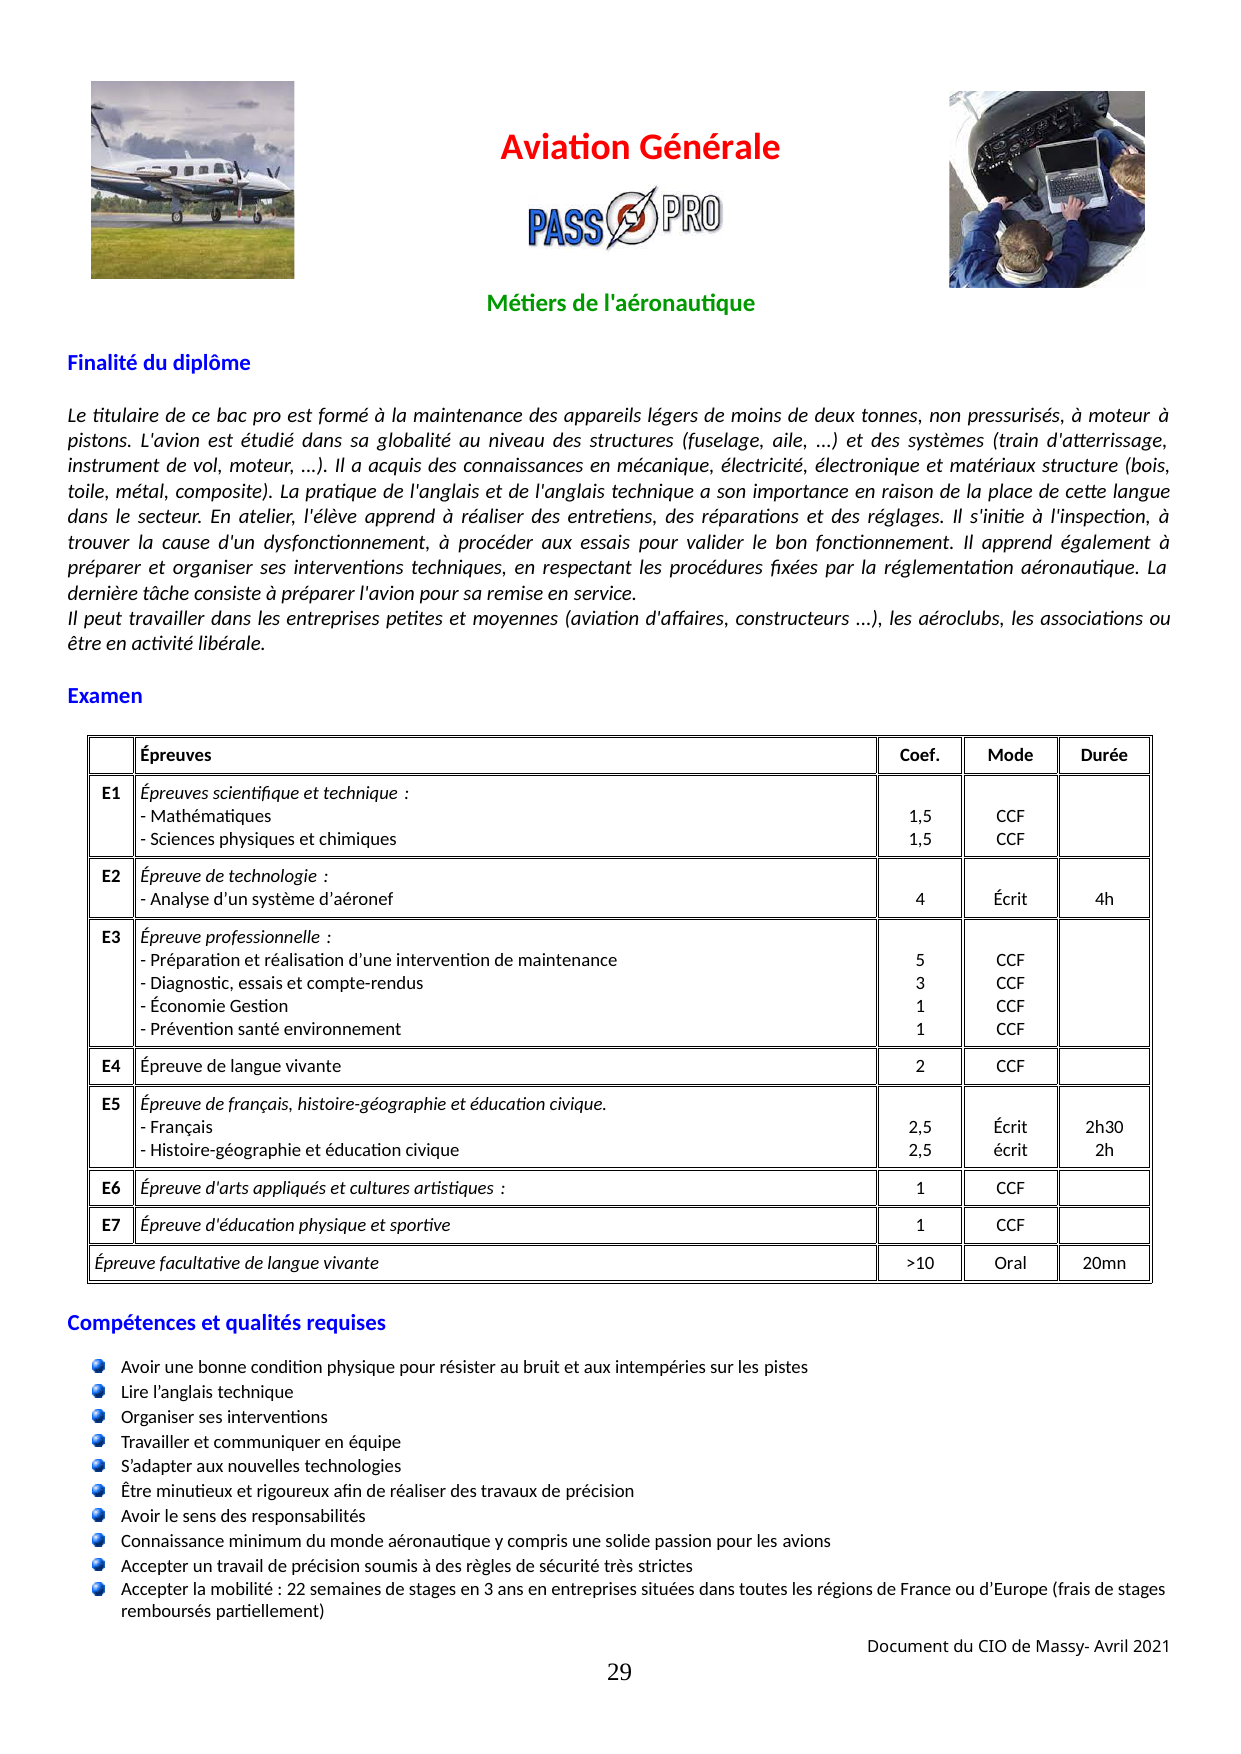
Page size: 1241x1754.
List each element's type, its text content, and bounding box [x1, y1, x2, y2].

list Organiser ses interventions [91, 1403, 1171, 1428]
table_cell [1060, 1171, 1149, 1205]
picture [512, 184, 739, 255]
table_cell E5 [90, 1087, 133, 1167]
table_cell Épreuve de langue vivante [136, 1049, 876, 1084]
table_cell 4 [879, 859, 961, 917]
table_cell Épreuve professionnelle : - Préparation et réalisation d’une intervention de maintenance - Diagnostic, essais et compte-rendus - Économie Gestion - Prévention santé environnement [136, 920, 876, 1046]
table_cell 1 [879, 1208, 961, 1243]
subtitle Le titulaire de ce bac pro est formé à la maintenance des appareils légers de moins de deux tonnes, non pressurisés, à moteur à pistons. L'avion est étudié dans sa globalité au niveau des structures (fuselage, aile, ...) et des systèmes (train d'atterrissage, instrument de vol, moteur, ...). Il a acquis des connaissances en mécanique, électricité, électronique et matériaux structure (bois, toile, métal, composite). La pratique de l'anglais et de l'anglais technique a son importance en raison de la place de cette langue dans le secteur. En atelier, l'élève apprend à réaliser des entretiens, des réparations et des réglages. Il s'initie à l'inspection, à trouver la cause d'un dysfonctionnement, à procéder aux essais pour valider le bon fonctionnement. Il apprend également à préparer et organiser ses interventions techniques, en respectant les procédures fixées par la réglementation aéronautique. La dernière tâche consiste à préparer l'avion pour sa remise en service. [67, 402, 1171, 605]
list Connaissance minimum du monde aéronautique y compris une solide passion pour les avions [91, 1527, 1171, 1552]
table_cell E6 [90, 1171, 133, 1205]
list Travailler et communiquer en équipe [91, 1428, 1171, 1453]
table_cell Épreuve d'arts appliqués et cultures artistiques : [136, 1171, 876, 1205]
table_cell E3 [90, 920, 133, 1046]
table_cell Épreuve d'éducation physique et sportive [136, 1208, 876, 1243]
list Lire l’anglais technique [91, 1379, 1171, 1403]
table_cell >10 [879, 1246, 961, 1280]
picture [92, 1558, 105, 1571]
picture [92, 1409, 105, 1423]
table_cell Oral [965, 1246, 1057, 1280]
list Avoir une bonne condition physique pour résister au bruit et aux intempéries sur les pistes [91, 1354, 1171, 1379]
table_cell 1 [879, 1171, 961, 1205]
table_header Épreuves [136, 738, 876, 772]
text Examen [67, 681, 1171, 709]
picture [92, 1359, 105, 1373]
list Accepter la mobilité : 22 semaines de stages en 3 ans en entreprises situées dans toutes les régions de France ou d’Europe (frais de stages remboursés partiellement) [91, 1577, 1171, 1622]
list S’adapter aux nouvelles technologies [91, 1453, 1171, 1478]
table_cell Épreuve de français, histoire-géographie et éducation civique. - Français - Histoire-géographie et éducation civique [136, 1087, 876, 1167]
picture [92, 1533, 105, 1547]
table_header [90, 738, 133, 772]
table_header Coef. [879, 738, 961, 772]
table_cell E4 [90, 1049, 133, 1084]
subtitle Finalité du diplôme [67, 348, 1171, 376]
table_cell 2h30 2h [1060, 1087, 1149, 1167]
picture [91, 81, 295, 279]
list Accepter un travail de précision soumis à des règles de sécurité très strictes [91, 1552, 1171, 1577]
picture [92, 1459, 105, 1472]
table_header Mode [965, 738, 1057, 772]
table_cell Épreuves scientifique et technique : - Mathématiques - Sciences physiques et chimiques [136, 776, 876, 856]
table_cell 5 3 1 1 [879, 920, 961, 1046]
text Il peut travailler dans les entreprises petites et moyennes (aviation d'affaires, constructeurs ...), les aéroclubs, les associations ou être en activité libérale. [67, 605, 1171, 656]
table_cell E1 [90, 776, 133, 856]
table_cell Écrit écrit [965, 1087, 1057, 1167]
table_cell [1060, 776, 1149, 856]
table_cell 20mn [1060, 1246, 1149, 1280]
table_cell CCF CCF CCF CCF [965, 920, 1057, 1046]
table_cell 4h [1060, 859, 1149, 917]
picture [92, 1434, 105, 1447]
table_cell [1060, 1049, 1149, 1084]
picture [92, 1484, 105, 1497]
list Être minutieux et rigoureux afin de réaliser des travaux de précision [91, 1478, 1171, 1503]
table_cell CCF [965, 1208, 1057, 1243]
picture [949, 91, 1145, 288]
table_cell E7 [90, 1208, 133, 1243]
table_cell CCF CCF [965, 776, 1057, 856]
table_header Durée [1060, 738, 1149, 772]
table_cell 2 [879, 1049, 961, 1084]
table_cell CCF [965, 1171, 1057, 1205]
table_cell [1060, 1208, 1149, 1243]
table_cell E2 [90, 859, 133, 917]
text Compétences et qualités requises [67, 1308, 1171, 1336]
table_cell [1060, 920, 1149, 1046]
table_cell CCF [965, 1049, 1057, 1084]
table_cell Épreuve facultative de langue vivante [90, 1246, 876, 1280]
table_cell Épreuve de technologie : - Analyse d’un système d’aéronef [136, 859, 876, 917]
picture [92, 1508, 105, 1522]
table_cell 2,5 2,5 [879, 1087, 961, 1167]
picture [92, 1582, 105, 1596]
picture [92, 1384, 105, 1398]
text Métiers de l'aéronautique [70, 121, 1171, 318]
list Avoir le sens des responsabilités [91, 1503, 1171, 1527]
table_cell Écrit [965, 859, 1057, 917]
table_cell 1,5 1,5 [879, 776, 961, 856]
